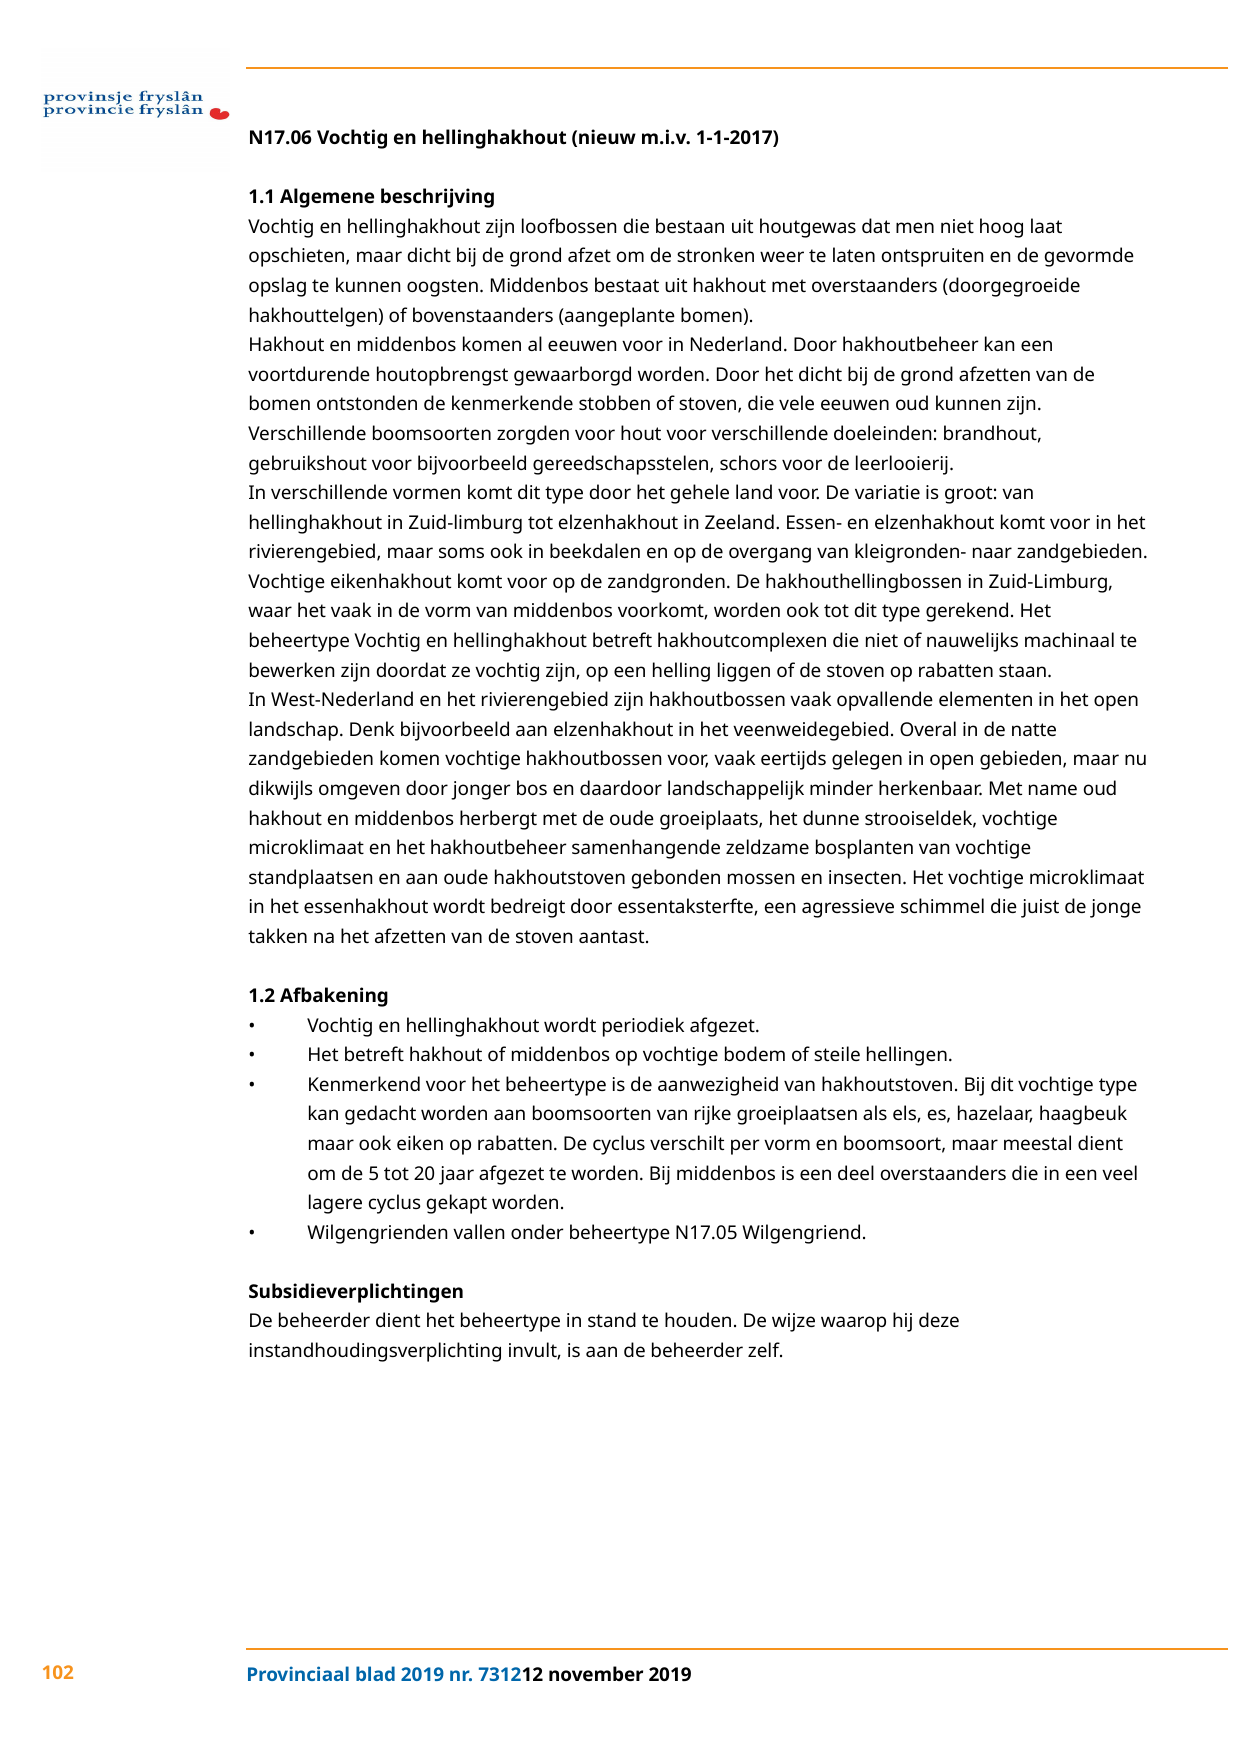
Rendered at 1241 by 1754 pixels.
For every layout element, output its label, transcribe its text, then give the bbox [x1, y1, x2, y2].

list Het betreft hakhout of middenbos op vochtige bodem of steile hellingen. [248, 1041, 1152, 1067]
text N17.06 Vochtig en hellinghakhout (nieuw m.i.v. 1-1-2017) [248, 124, 1152, 150]
text In West-Nederland en het rivierengebied zijn hakhoutbossen vaak opvallende elementen in het open landschap. Denk bijvoorbeeld aan elzenhakhout in het veenweidegebied. Overal in de natte zandgebieden komen vochtige hakhoutbossen voor, vaak eertijds gelegen in open gebieden, maar nu dikwijls omgeven door jonger bos en daardoor landschappelijk minder herkenbaar. Met name oud hakhout en middenbos herbergt met de oude groeiplaats, het dunne strooiseldek, vochtige microklimaat en het hakhoutbeheer samenhangende zeldzame bosplanten van vochtige standplaatsen en aan oude hakhoutstoven gebonden mossen en insecten. Het vochtige microklimaat in het essenhakhout wordt bedreigt door essentaksterfte, een agressieve schimmel die juist de jonge takken na het afzetten van de stoven aantast. [248, 686, 1152, 949]
list Vochtig en hellinghakhout wordt periodiek afgezet. [248, 1012, 1152, 1038]
text Vochtig en hellinghakhout zijn loofbossen die bestaan uit houtgewas dat men niet hoog laat opschieten, maar dicht bij de grond afzet om de stronken weer te laten ontspruiten en de gevormde opslag te kunnen oogsten. Middenbos bestaat uit hakhout met overstaanders (doorgegroeide hakhouttelgen) of bovenstaanders (aangeplante bomen). [248, 213, 1152, 328]
list Kenmerkend voor het beheertype is de aanwezigheid van hakhoutstoven. Bij dit vochtige type kan gedacht worden aan boomsoorten van rijke groeiplaatsen als els, es, hazelaar, haagbeuk maar ook eiken op rabatten. De cyclus verschilt per vorm en boomsoort, maar meestal dient om de 5 tot 20 jaar afgezet te worden. Bij middenbos is een deel overstaanders die in een veel lagere cyclus gekapt worden. [248, 1071, 1152, 1215]
text 1.1 Algemene beschrijving [248, 183, 1152, 209]
text 1.2 Afbakening [248, 982, 1152, 1008]
list Wilgengrienden vallen onder beheertype N17.05 Wilgengriend. [248, 1219, 1152, 1245]
picture [41, 47, 231, 172]
text In verschillende vormen komt dit type door het gehele land voor. De variatie is groot: van hellinghakhout in Zuid-limburg tot elzenhakhout in Zeeland. Essen- en elzenhakhout komt voor in het rivierengebied, maar soms ook in beekdalen en op de overgang van kleigronden- naar zandgebieden. Vochtige eikenhakhout komt voor op de zandgronden. De hakhouthellingbossen in Zuid-Limburg, waar het vaak in de vorm van middenbos voorkomt, worden ook tot dit type gerekend. Het beheertype Vochtig en hellinghakhout betreft hakhoutcomplexen die niet of nauwelijks machinaal te bewerken zijn doordat ze vochtig zijn, op een helling liggen of de stoven op rabatten staan. [248, 479, 1152, 683]
text Subsidieverplichtingen [248, 1278, 1152, 1304]
text De beheerder dient het beheertype in stand te houden. De wijze waarop hij deze instandhoudingsverplichting invult, is aan de beheerder zelf. [248, 1308, 1152, 1363]
text Hakhout en middenbos komen al eeuwen voor in Nederland. Door hakhoutbeheer kan een voortdurende houtopbrengst gewaarborgd worden. Door het dicht bij de grond afzetten van de bomen ontstonden de kenmerkende stobben of stoven, die vele eeuwen oud kunnen zijn. Verschillende boomsoorten zorgden voor hout voor verschillende doeleinden: brandhout, gebruikshout voor bijvoorbeeld gereedschapsstelen, schors voor de leerlooierij. [248, 331, 1152, 476]
